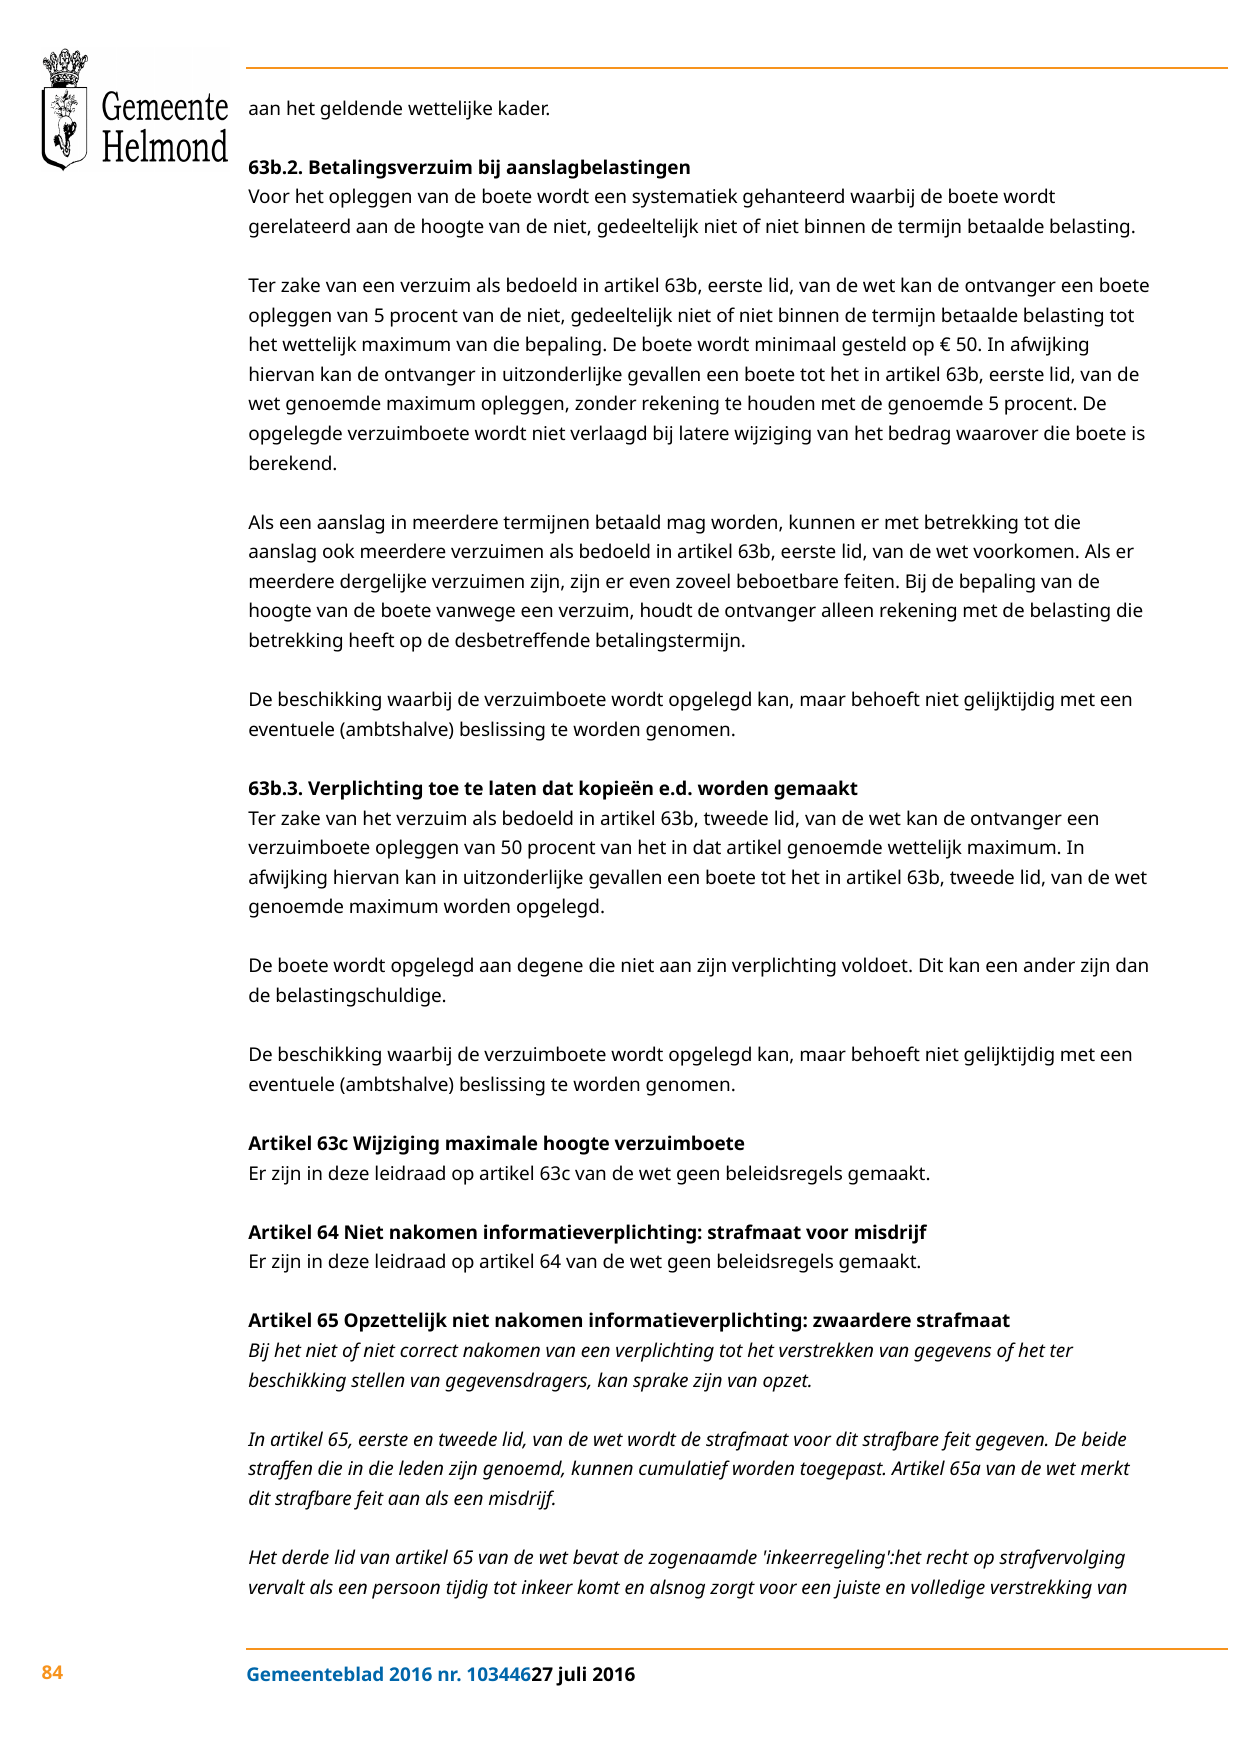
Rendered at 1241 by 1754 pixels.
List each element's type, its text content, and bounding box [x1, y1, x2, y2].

text Artikel 63c Wijziging maximale hoogte verzuimboete [248, 1130, 1152, 1156]
text Ter zake van het verzuim als bedoeld in artikel 63b, tweede lid, van de wet kan de ontvanger een verzuimboete opleggen van 50 procent van het in dat artikel genoemde wettelijk maximum. In afwijking hiervan kan in uitzonderlijke gevallen een boete tot het in artikel 63b, tweede lid, van de wet genoemde maximum worden opgelegd. [248, 805, 1152, 919]
text De boete wordt opgelegd aan degene die niet aan zijn verplichting voldoet. Dit kan een ander zijn dan de belastingschuldige. [248, 953, 1152, 1008]
text De beschikking waarbij de verzuimboete wordt opgelegd kan, maar behoeft niet gelijktijdig met een eventuele (ambtshalve) beslissing te worden genomen. [248, 686, 1152, 742]
text Er zijn in deze leidraad op artikel 64 van de wet geen beleidsregels gemaakt. [248, 1248, 1152, 1274]
text 63b.3. Verplichting toe te laten dat kopieën e.d. worden gemaakt [248, 775, 1152, 801]
text 63b.2. Betalingsverzuim bij aanslagbelastingen [248, 154, 1152, 180]
text Artikel 65 Opzettelijk niet nakomen informatieverplichting: zwaardere strafmaat [248, 1308, 1152, 1333]
text Ter zake van een verzuim als bedoeld in artikel 63b, eerste lid, van de wet kan de ontvanger een boete opleggen van 5 procent van de niet, gedeeltelijk niet of niet binnen de termijn betaalde belasting tot het wettelijk maximum van die bepaling. De boete wordt minimaal gesteld op € 50. In afwijking hiervan kan de ontvanger in uitzonderlijke gevallen een boete tot het in artikel 63b, eerste lid, van de wet genoemde maximum opleggen, zonder rekening te houden met de genoemde 5 procent. De opgelegde verzuimboete wordt niet verlaagd bij latere wijziging van het bedrag waarover die boete is berekend. [248, 272, 1152, 476]
text Als een aanslag in meerdere termijnen betaald mag worden, kunnen er met betrekking tot die aanslag ook meerdere verzuimen als bedoeld in artikel 63b, eerste lid, van de wet voorkomen. Als er meerdere dergelijke verzuimen zijn, zijn er even zoveel beboetbare feiten. Bij de bepaling van de hoogte van de boete vanwege een verzuim, houdt de ontvanger alleen rekening met de belasting die betrekking heeft op de desbetreffende betalingstermijn. [248, 509, 1152, 653]
text In artikel 65, eerste en tweede lid, van de wet wordt de strafmaat voor dit strafbare feit gegeven. De beide straffen die in die leden zijn genoemd, kunnen cumulatief worden toegepast. Artikel 65a van de wet merkt dit strafbare feit aan als een misdrijf. [248, 1426, 1152, 1511]
text Artikel 64 Niet nakomen informatieverplichting: strafmaat voor misdrijf [248, 1219, 1152, 1245]
text Bij het niet of niet correct nakomen van een verplichting tot het verstrekken van gegevens of het ter beschikking stellen van gegevensdragers, kan sprake zijn van opzet. [248, 1337, 1152, 1393]
picture [41, 47, 231, 172]
text De beschikking waarbij de verzuimboete wordt opgelegd kan, maar behoeft niet gelijktijdig met een eventuele (ambtshalve) beslissing te worden genomen. [248, 1041, 1152, 1097]
text Het derde lid van artikel 65 van de wet bevat de zogenaamde 'inkeerregeling':het recht op strafvervolging vervalt als een persoon tijdig tot inkeer komt en alsnog zorgt voor een juiste en volledige verstrekking van [248, 1544, 1152, 1600]
text Voor het opleggen van de boete wordt een systematiek gehanteerd waarbij de boete wordt gerelateerd aan de hoogte van de niet, gedeeltelijk niet of niet binnen de termijn betaalde belasting. [248, 183, 1152, 239]
text aan het geldende wettelijke kader. [248, 95, 1152, 121]
text Er zijn in deze leidraad op artikel 63c van de wet geen beleidsregels gemaakt. [248, 1160, 1152, 1186]
